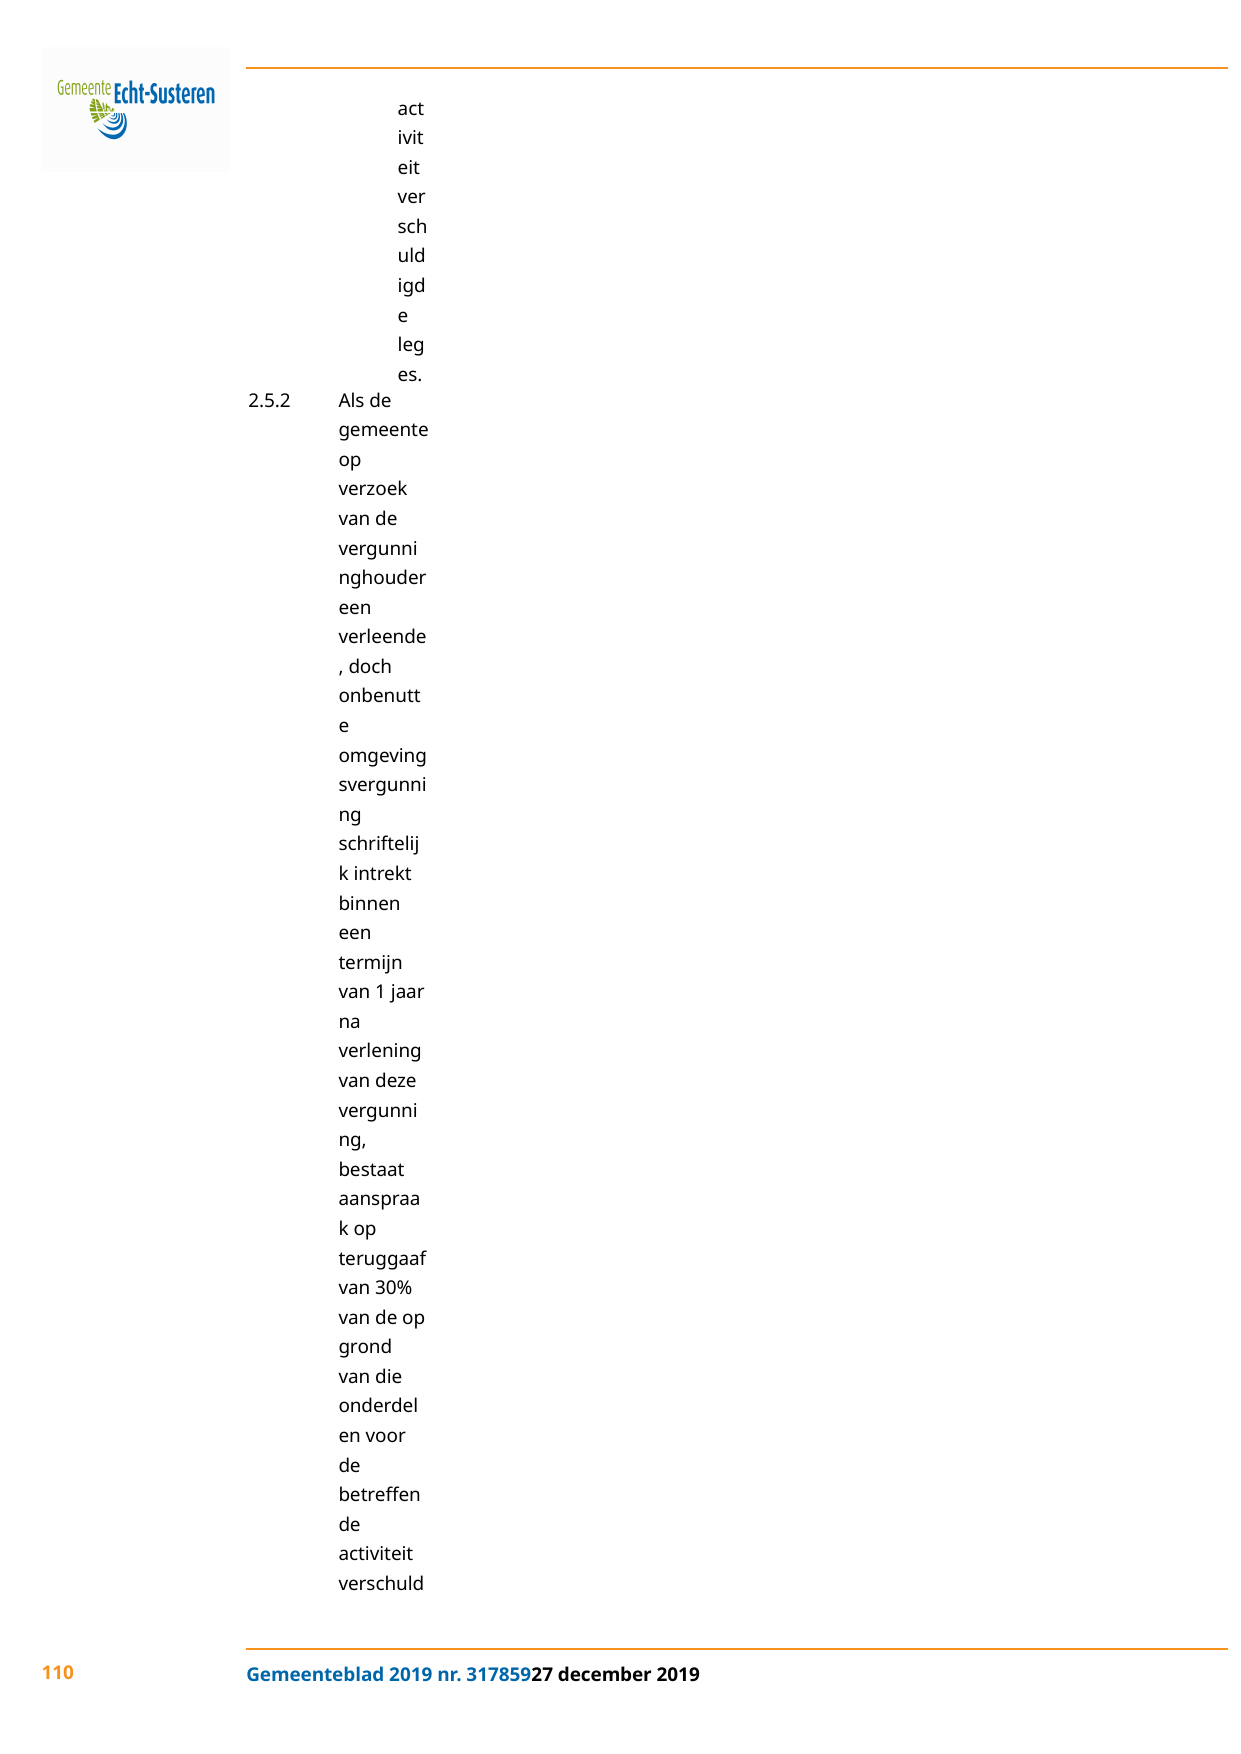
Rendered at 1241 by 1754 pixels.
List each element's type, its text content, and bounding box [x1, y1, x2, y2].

table_cell [429, 95, 519, 387]
table_cell [519, 387, 700, 1596]
table_cell activiteit verschuldigde leges. [338, 95, 429, 387]
table_cell [248, 95, 338, 387]
table_cell [429, 387, 519, 1596]
table_cell 2.5.2 [248, 387, 338, 1596]
picture [41, 47, 231, 172]
table_cell [519, 95, 700, 387]
table_cell Als de gemeente op verzoek van de vergunninghouder een verleende, doch onbenutte omgevingsvergunning schriftelijk intrekt binnen een termijn van 1 jaar na verlening van deze vergunning, bestaat aanspraak op teruggaaf van 30% van de op grond van die onderdelen voor de betreffende activiteit verschuld [338, 387, 429, 1596]
